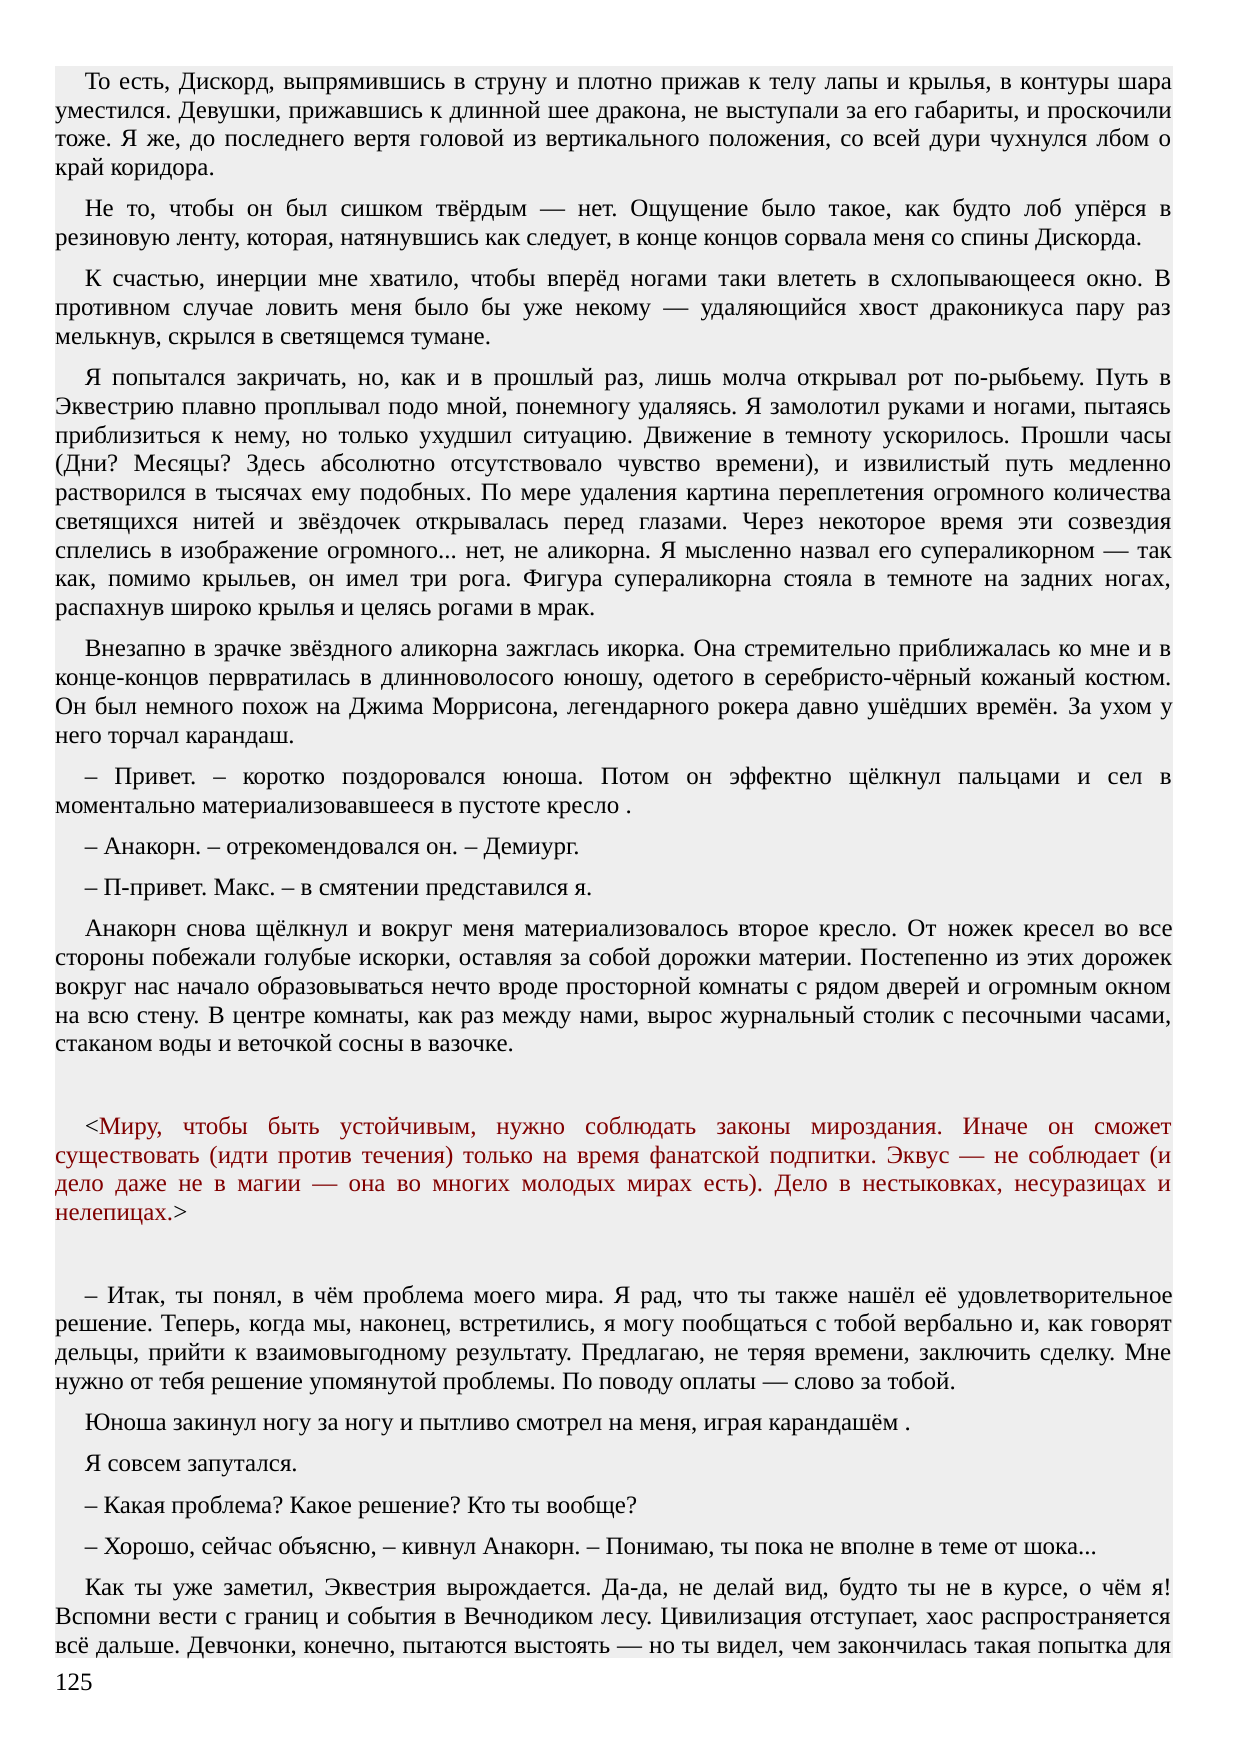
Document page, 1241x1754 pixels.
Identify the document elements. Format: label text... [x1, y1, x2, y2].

text Я попытался закричать, но, как и в прошлый раз, лишь молча открывал рот по-рыбьему. Путь в Эквестрию плавно проплывал подо мной, понемногу удаляясь. Я замолотил руками и ногами, пытаясь приблизиться к нему, но только ухудшил ситуацию. Движение в темноту ускорилось. Прошли часы (Дни? Месяцы? Здесь абсолютно отсутствовало чувство времени), и извилистый путь медленно растворился в тысячах ему подобных. По мере удаления картина переплетения огромного количества светящихся нитей и звёздочек открывалась перед глазами. Через некоторое время эти созвездия сплелись в изображение огромного... нет, не аликорна. Я мысленно назвал его супераликорном — так как, помимо крыльев, он имел три рога. Фигура супераликорна стояла в темноте на задних ногах, распахнув широко крылья и целясь рогами в мрак. [55, 362, 1173, 621]
text То есть, Дискорд, выпрямившись в струну и плотно прижав к телу лапы и крылья, в контуры шара уместился. Девушки, прижавшись к длинной шее дракона, не выступали за его габариты, и проскочили тоже. Я же, до последнего вертя головой из вертикального положения, со всей дури чухнулся лбом о край коридора. [55, 66, 1173, 181]
text Юноша закинул ногу за ногу и пытливо смотрел на меня, играя карандашём . [55, 1407, 1173, 1436]
text – Анакорн. – отрекомендовался он. – Демиург. [55, 831, 1173, 860]
text Как ты уже заметил, Эквестрия вырождается. Да-да, не делай вид, будто ты не в курсе, о чём я! Вспомни вести с границ и события в Вечнодиком лесу. Цивилизация отступает, хаос распространяется всё дальше. Девчонки, конечно, пытаются выстоять — но ты видел, чем закончилась такая попытка для [55, 1572, 1173, 1658]
text <Миру, чтобы быть устойчивым, нужно соблюдать законы мироздания. Иначе он сможет существовать (идти против течения) только на время фанатской подпитки. Эквус — не соблюдает (и дело даже не в магии — она во многих молодых мирах есть). Дело в нестыковках, несуразицах и нелепицах.> [55, 1111, 1173, 1226]
text – Итак, ты понял, в чём проблема моего мира. Я рад, что ты также нашёл её удовлетворительное решение. Теперь, когда мы, наконец, встретились, я могу пообщаться с тобой вербально и, как говорят дельцы, прийти к взаимовыгодному результату. Предлагаю, не теряя времени, заключить сделку. Мне нужно от тебя решение упомянутой проблемы. По поводу оплаты — слово за тобой. [55, 1280, 1173, 1395]
text Я совсем запутался. [55, 1448, 1173, 1477]
text Не то, чтобы он был сишком твёрдым — нет. Ощущение было такое, как будто лоб упёрся в резиновую ленту, которая, натянувшись как следует, в конце концов сорвала меня со спины Дискорда. [55, 193, 1173, 251]
text – Привет. – коротко поздоровался юноша. Потом он эффектно щёлкнул пальцами и сел в моментально материализовавшееся в пустоте кресло . [55, 761, 1173, 818]
text Анакорн снова щёлкнул и вокруг меня материализовалось второе кресло. От ножек кресел во все стороны побежали голубые искорки, оставляя за собой дорожки материи. Постепенно из этих дорожек вокруг нас начало образовываться нечто вроде просторной комнаты с рядом дверей и огромным окном на всю стену. В центре комнаты, как раз между нами, вырос журнальный столик с песочными часами, стаканом воды и веточкой сосны в вазочке. [55, 913, 1173, 1057]
text – П-привет. Макс. – в смятении представился я. [55, 872, 1173, 901]
text – Какая проблема? Какое решение? Кто ты вообще? [55, 1490, 1173, 1518]
text Внезапно в зрачке звёздного аликорна зажглась икорка. Она стремительно приближалась ко мне и в конце-концов первратилась в длинноволосого юношу, одетого в серебристо-чёрный кожаный костюм. Он был немного похож на Джима Моррисона, легендарного рокера давно ушёдших времён. За ухом у него торчал карандаш. [55, 633, 1173, 748]
text – Хорошо, сейчас объясню, – кивнул Анакорн. – Понимаю, ты пока не вполне в теме от шока... [55, 1531, 1173, 1560]
text К счастью, инерции мне хватило, чтобы вперёд ногами таки влететь в схлопывающееся окно. В противном случае ловить меня было бы уже некому — удаляющийся хвост драконикуса пару раз мелькнув, скрылся в светящемся тумане. [55, 263, 1173, 350]
